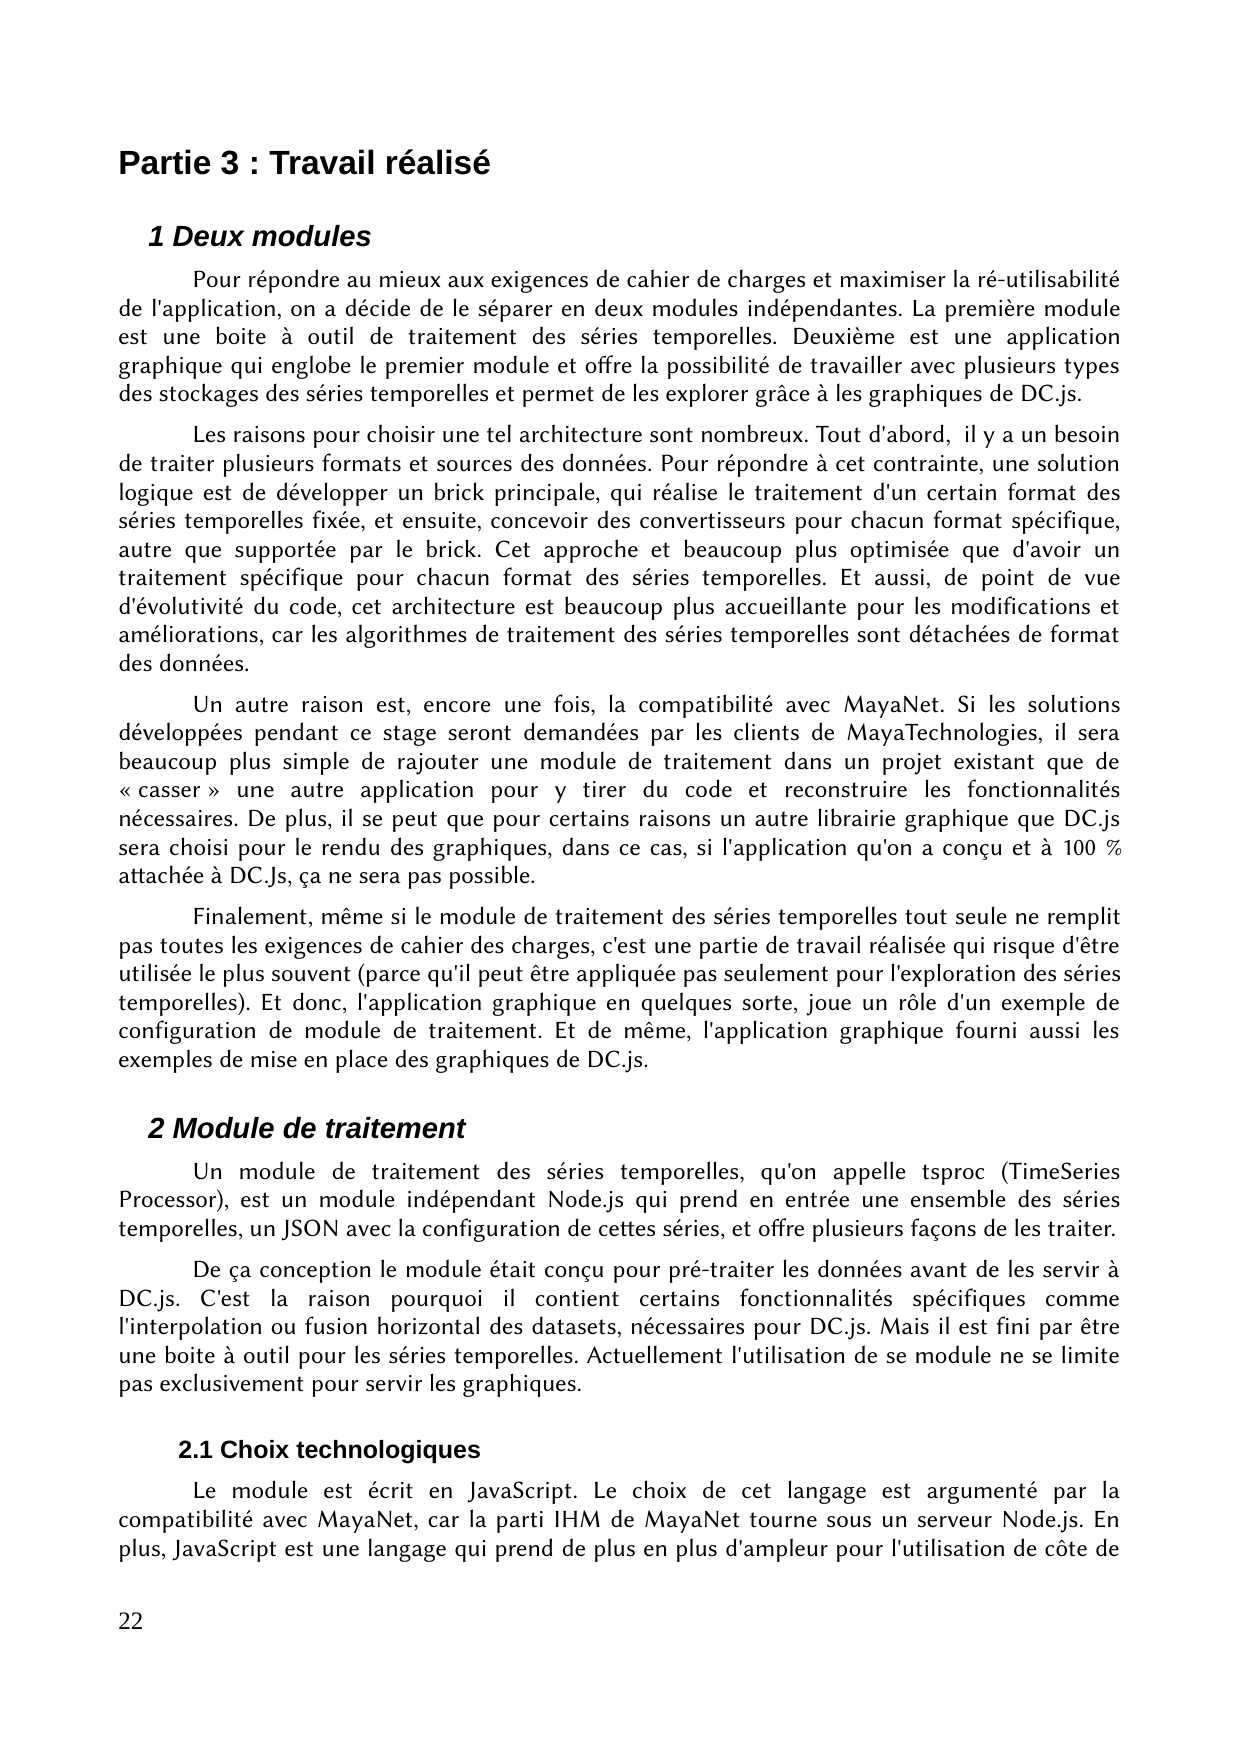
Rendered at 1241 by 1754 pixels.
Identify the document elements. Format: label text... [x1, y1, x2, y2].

subtitle Choix technologiques [118, 1435, 1122, 1464]
text Le module est écrit en JavaScript. Le choix de cet langage est argumenté par la compatibilité avec MayaNet, car la parti IHM de MayaNet tourne sous un serveur Node.js. En plus, JavaScript est une langage qui prend de plus en plus d'ampleur pour l'utilisation de côte de [118, 1477, 1122, 1562]
text De ça conception le module était conçu pour pré-traiter les données avant de les servir à DC.js. C'est la raison pourquoi il contient certains fonctionnalités spécifiques comme l'interpolation ou fusion horizontal des datasets, nécessaires pour DC.js. Mais il est fini par être une boite à outil pour les séries temporelles. Actuellement l'utilisation de se module ne se limite pas exclusivement pour servir les graphiques. [118, 1255, 1122, 1398]
subtitle Module de traitement [118, 1111, 1122, 1144]
text Un module de traitement des séries temporelles, qu'on appelle tsproc (TimeSeries Processor), est un module indépendant Node.js qui prend en entrée une ensemble des séries temporelles, un JSON avec la configuration de cettes séries, et offre plusieurs façons de les traiter. [118, 1157, 1122, 1243]
text Finalement, même si le module de traitement des séries temporelles tout seule ne remplit pas toutes les exigences de cahier des charges, c'est une partie de travail réalisée qui risque d'être utilisée le plus souvent (parce qu'il peut être appliquée pas seulement pour l'exploration des séries temporelles). Et donc, l'application graphique en quelques sorte, joue un rôle d'un exemple de configuration de module de traitement. Et de même, l'application graphique fourni aussi les exemples de mise en place des graphiques de DC.js. [118, 902, 1122, 1073]
text Les raisons pour choisir une tel architecture sont nombreux. Tout d'abord, il y a un besoin de traiter plusieurs formats et sources des données. Pour répondre à cet contrainte, une solution logique est de développer un brick principale, qui réalise le traitement d'un certain format des séries temporelles fixée, et ensuite, concevoir des convertisseurs pour chacun format spécifique, autre que supportée par le brick. Cet approche et beaucoup plus optimisée que d'avoir un traitement spécifique pour chacun format des séries temporelles. Et aussi, de point de vue d'évolutivité du code, cet architecture est beaucoup plus accueillante pour les modifications et améliorations, car les algorithmes de traitement des séries temporelles sont détachées de format des données. [118, 421, 1122, 677]
subtitle Deux modules [118, 219, 1122, 253]
subtitle Partie 3 : Travail réalisé [118, 143, 1122, 182]
text Pour répondre au mieux aux exigences de cahier de charges et maximiser la ré-utilisabilité de l'application, on a décide de le séparer en deux modules indépendantes. La première module est une boite à outil de traitement des séries temporelles. Deuxième est une application graphique qui englobe le premier module et offre la possibilité de travailler avec plusieurs types des stockages des séries temporelles et permet de les explorer grâce à les graphiques de DC.js. [118, 265, 1122, 408]
text Un autre raison est, encore une fois, la compatibilité avec MayaNet. Si les solutions développées pendant ce stage seront demandées par les clients de MayaTechnologies, il sera beaucoup plus simple de rajouter une module de traitement dans un projet existant que de « casser » une autre application pour y tirer du code et reconstruire les fonctionnalités nécessaires. De plus, il se peut que pour certains raisons un autre librairie graphique que DC.js sera choisi pour le rendu des graphiques, dans ce cas, si l'application qu'on a conçu et à 100 % attachée à DC.Js, ça ne sera pas possible. [118, 690, 1122, 890]
